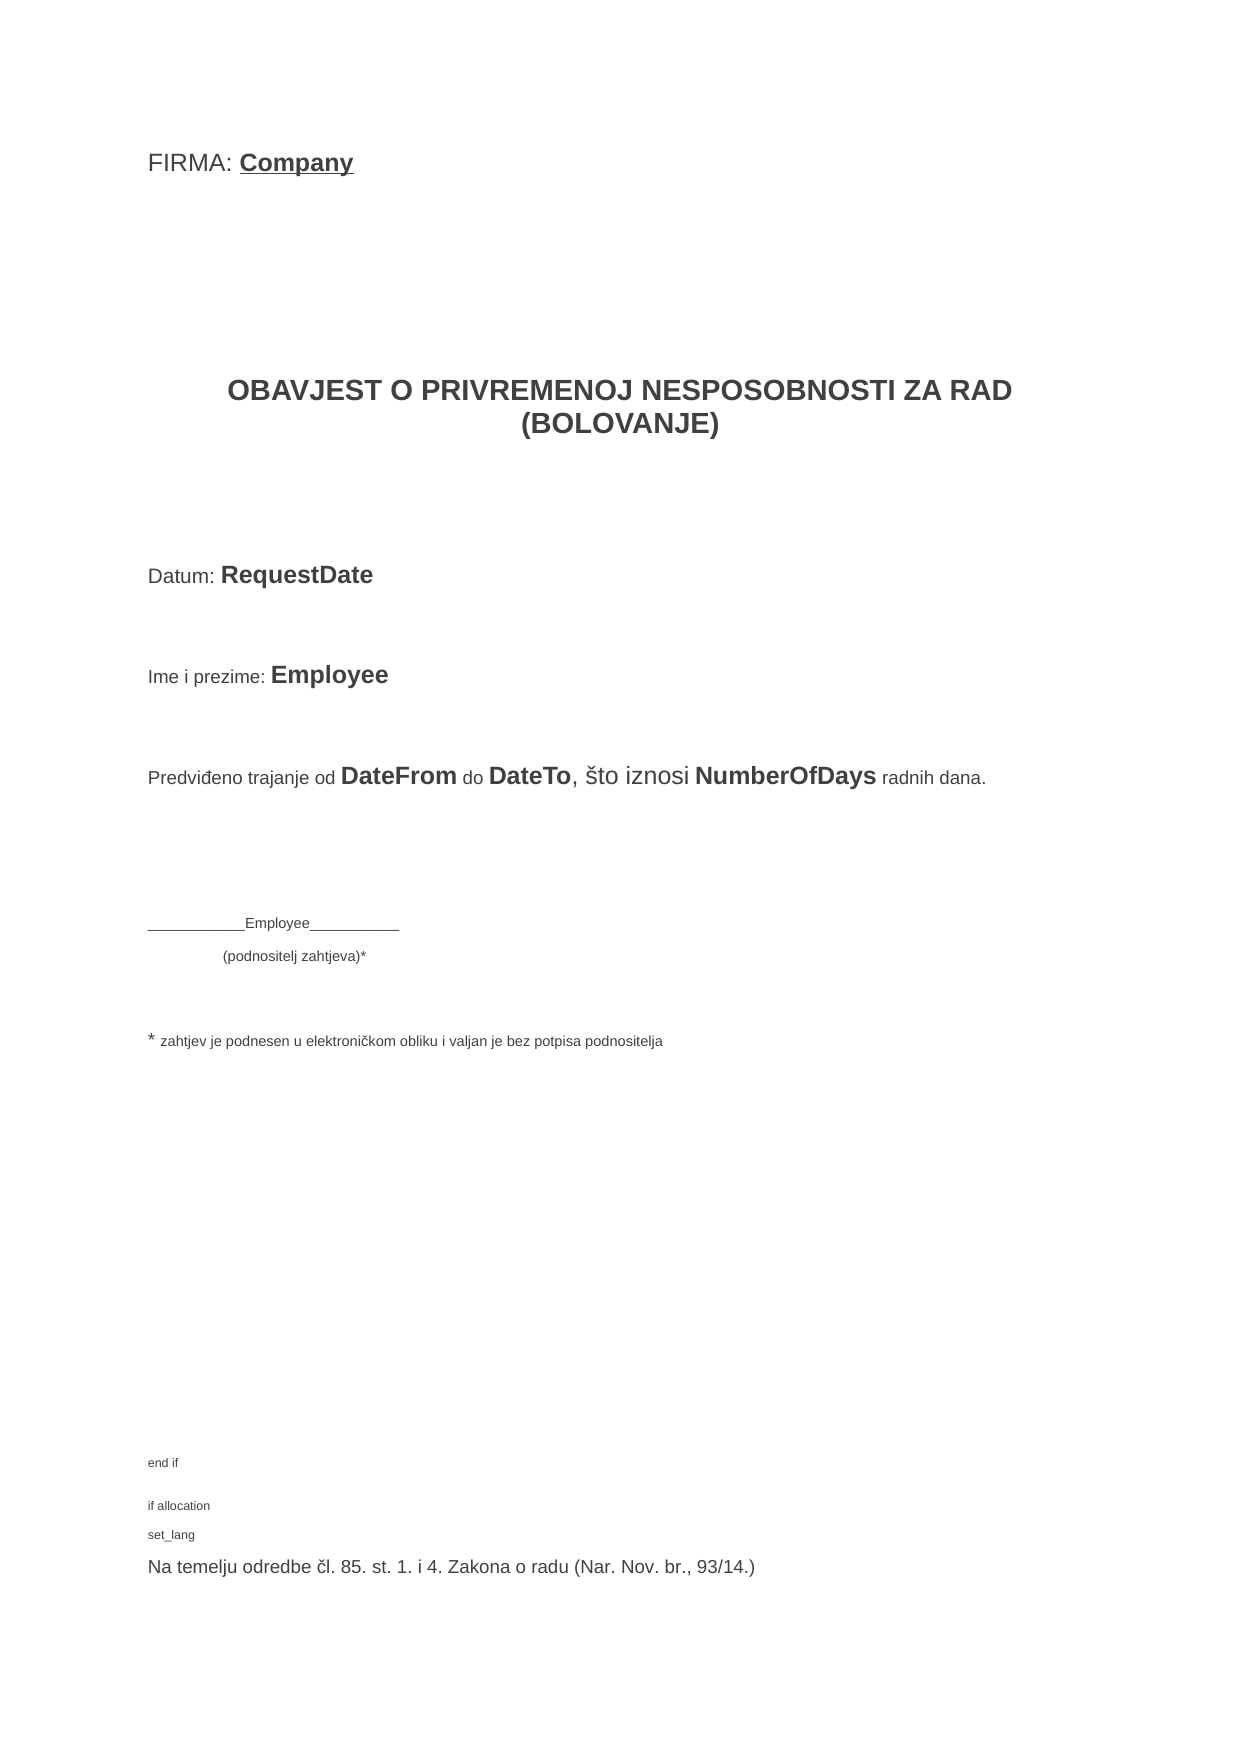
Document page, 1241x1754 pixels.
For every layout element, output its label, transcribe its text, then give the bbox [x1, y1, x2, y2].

text * zahtjev je podnesen u elektroničkom obliku i valjan je bez potpisa podnositelja [148, 1029, 1093, 1051]
text FIRMA: Company [148, 148, 1093, 176]
text Predviđeno trajanje od DateFrom do DateTo, što iznosi NumberOfDays radnih dana. [148, 761, 1093, 790]
text Ime i prezime: Employee [148, 660, 1093, 689]
text if allocation [148, 1499, 1093, 1513]
text OBAVJEST O PRIVREMENOJ NESPOSOBNOSTI ZA RAD [148, 373, 1093, 406]
text ____________Employee___________ [148, 914, 1093, 931]
text (podnositelj zahtjeva)* [148, 948, 1093, 964]
text Datum: RequestDate [148, 560, 1093, 588]
text Na temelju odredbe čl. 85. st. 1. i 4. Zakona o radu (Nar. Nov. br., 93/14.) [148, 1556, 1093, 1578]
text (BOLOVANJE) [148, 406, 1093, 440]
text end if [148, 1456, 1093, 1470]
text set_lang [148, 1528, 1093, 1542]
